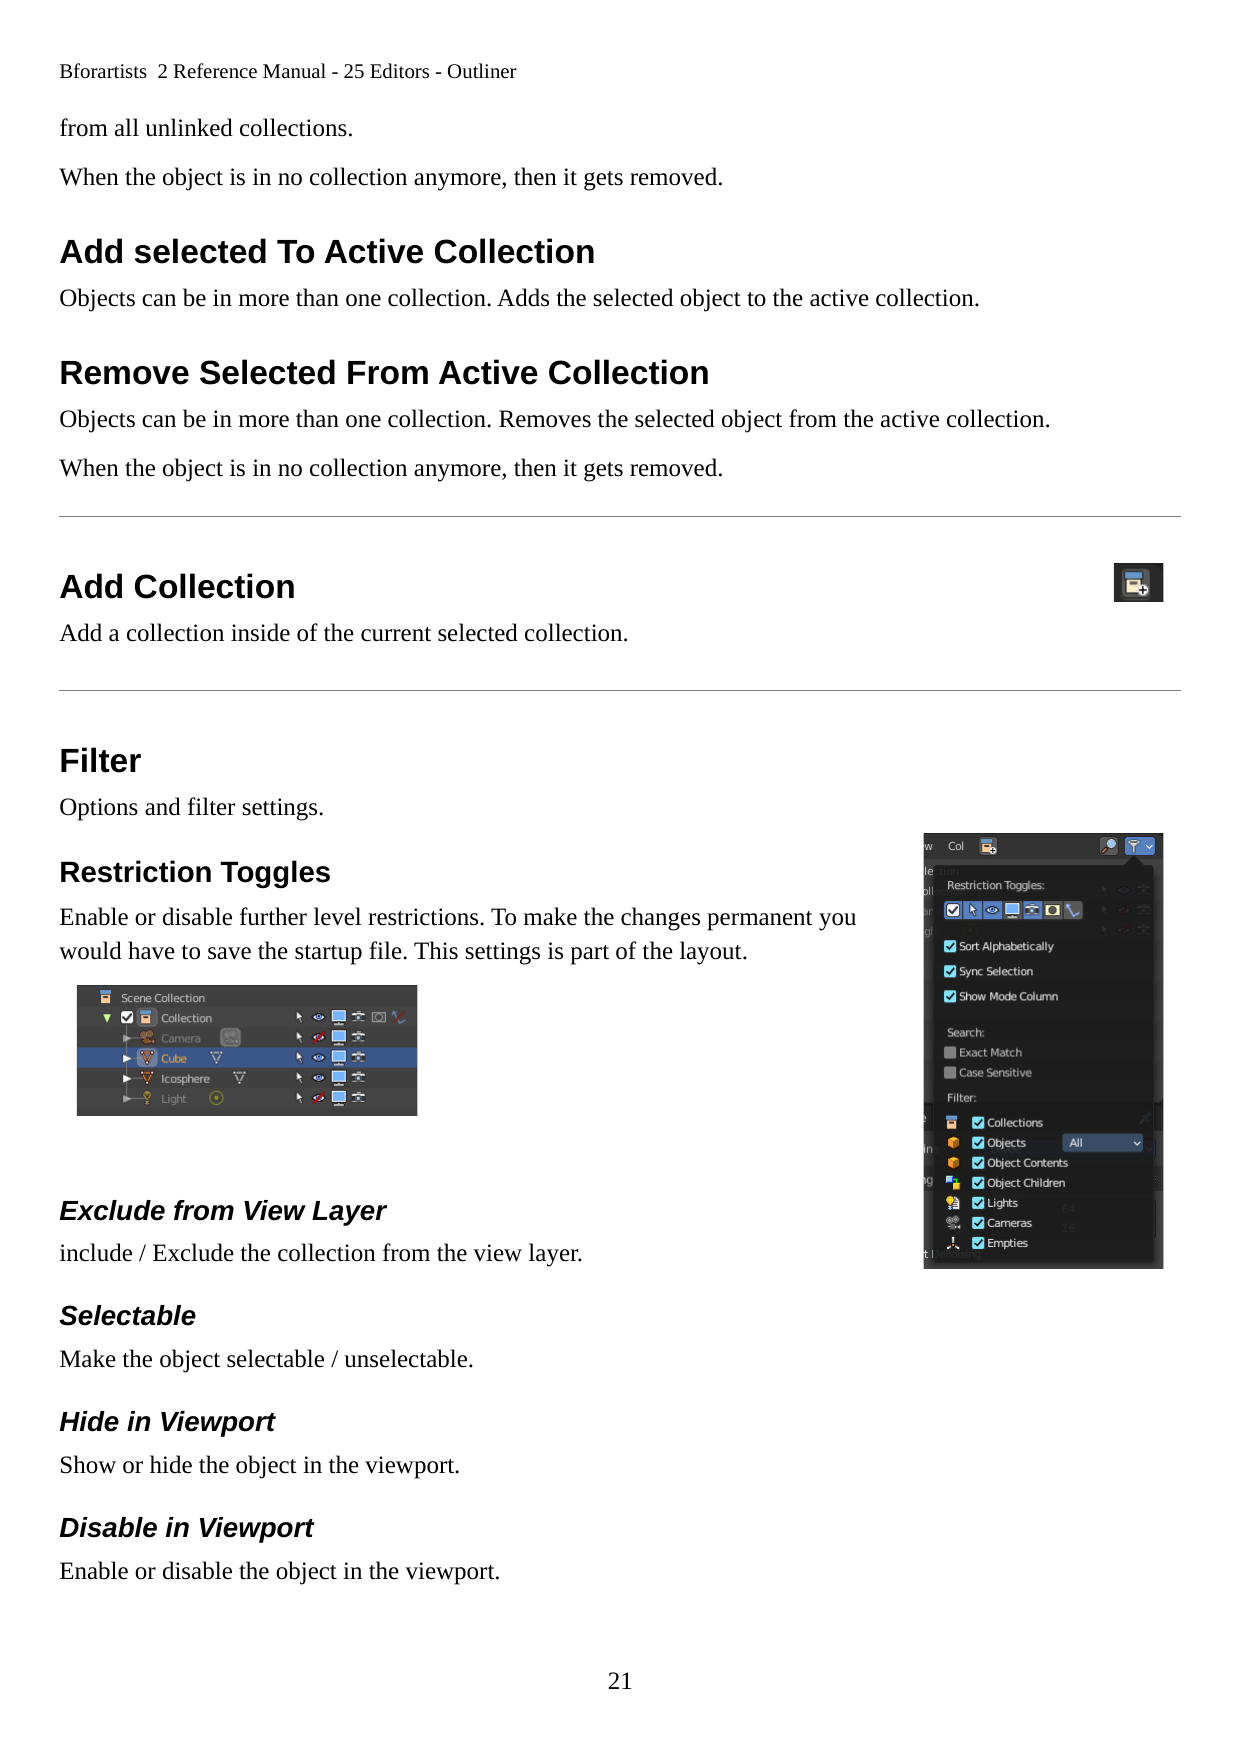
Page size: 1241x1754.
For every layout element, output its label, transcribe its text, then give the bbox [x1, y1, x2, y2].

picture [923, 833, 1164, 1269]
text Enable or disable the object in the viewport. [59, 1556, 1181, 1585]
subtitle Selectable [59, 1300, 1181, 1332]
picture [1113, 563, 1164, 602]
subtitle Exclude from View Layer [59, 1194, 923, 1226]
subtitle Add Collection [59, 567, 1181, 606]
subtitle Remove Selected From Active Collection [59, 353, 1181, 391]
text Objects can be in more than one collection. Adds the selected object to the active collection. [59, 283, 1181, 311]
subtitle Disable in Viewport [59, 1512, 1181, 1543]
text Add a collection inside of the current selected collection. [59, 618, 1181, 647]
text Make the object selectable / unselectable. [59, 1344, 1181, 1373]
subtitle [1164, 855, 1181, 889]
text When the object is in no collection anymore, then it gets removed. [59, 453, 1181, 482]
text Show or hide the object in the viewport. [59, 1450, 1181, 1479]
subtitle Filter [59, 741, 1181, 779]
text Enable or disable further level restrictions. To make the changes permanent you would have to save the startup file. This settings is part of the layout. [59, 902, 923, 965]
subtitle Hide in Viewport [59, 1406, 1181, 1438]
subtitle Add selected To Active Collection [59, 232, 1181, 270]
text include / Exclude the collection from the view layer. [59, 1238, 923, 1267]
picture [76, 985, 418, 1116]
text Objects can be in more than one collection. Removes the selected object from the active collection. [59, 404, 1181, 432]
subtitle Restriction Toggles [59, 855, 923, 889]
subtitle [1164, 1194, 1181, 1226]
text from all unlinked collections. [59, 113, 1181, 141]
text When the object is in no collection anymore, then it gets removed. [59, 162, 1181, 190]
text Options and filter settings. [59, 792, 1181, 820]
